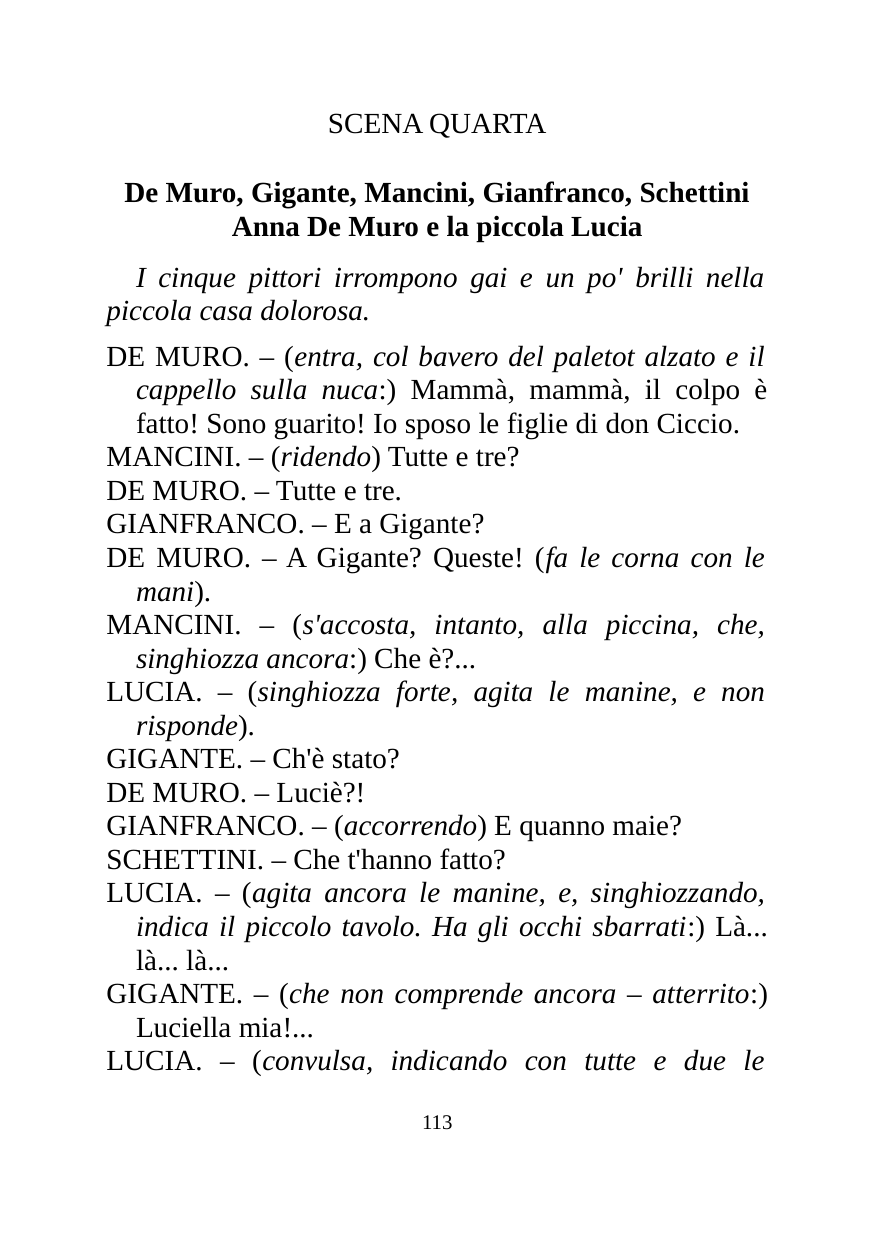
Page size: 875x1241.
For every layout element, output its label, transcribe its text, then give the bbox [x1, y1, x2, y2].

text MANCINI. – (s'accosta, intanto, alla piccina, che, singhiozza ancora:) Che è?... [106, 607, 768, 674]
text DE MURO. – Luciè?! [106, 775, 768, 808]
text LUCIA. – (convulsa, indicando con tutte e due le [106, 1043, 768, 1077]
text GIGANTE. – Ch'è stato? [106, 741, 768, 775]
text DE MURO. – Tutte e tre. [106, 473, 768, 507]
text GIGANTE. – (che non comprende ancora – atterrito:) Luciella mia!... [106, 976, 768, 1043]
text SCHETTINI. – Che t'hanno fatto? [106, 842, 768, 876]
text GIANFRANCO. – (accorrendo) E quanno maie? [106, 808, 768, 842]
text LUCIA. – (agita ancora le manine, e, singhiozzando, indica il piccolo tavolo. Ha gli occhi sbarrati:) Là... là... là... [106, 876, 768, 976]
text De Muro, Gigante, Mancini, Gianfranco, Schettini Anna De Muro e la piccola Lucia [106, 175, 768, 242]
text DE MURO. – (entra, col bavero del paletot alzato e il cappello sulla nuca:) Mammà, mammà, il colpo è fatto! Sono guarito! Io sposo le figlie di don Ciccio. [106, 339, 768, 439]
text DE MURO. – A Gigante? Queste! (fa le corna con le mani). [106, 540, 768, 607]
text I cinque pittori irrompono gai e un po' brilli nella piccola casa dolorosa. [106, 260, 768, 327]
text LUCIA. – (singhiozza forte, agita le manine, e non risponde). [106, 674, 768, 741]
text GIANFRANCO. – E a Gigante? [106, 507, 768, 540]
text MANCINI. – (ridendo) Tutte e tre? [106, 439, 768, 473]
subtitle SCENA QUARTA [106, 106, 768, 140]
